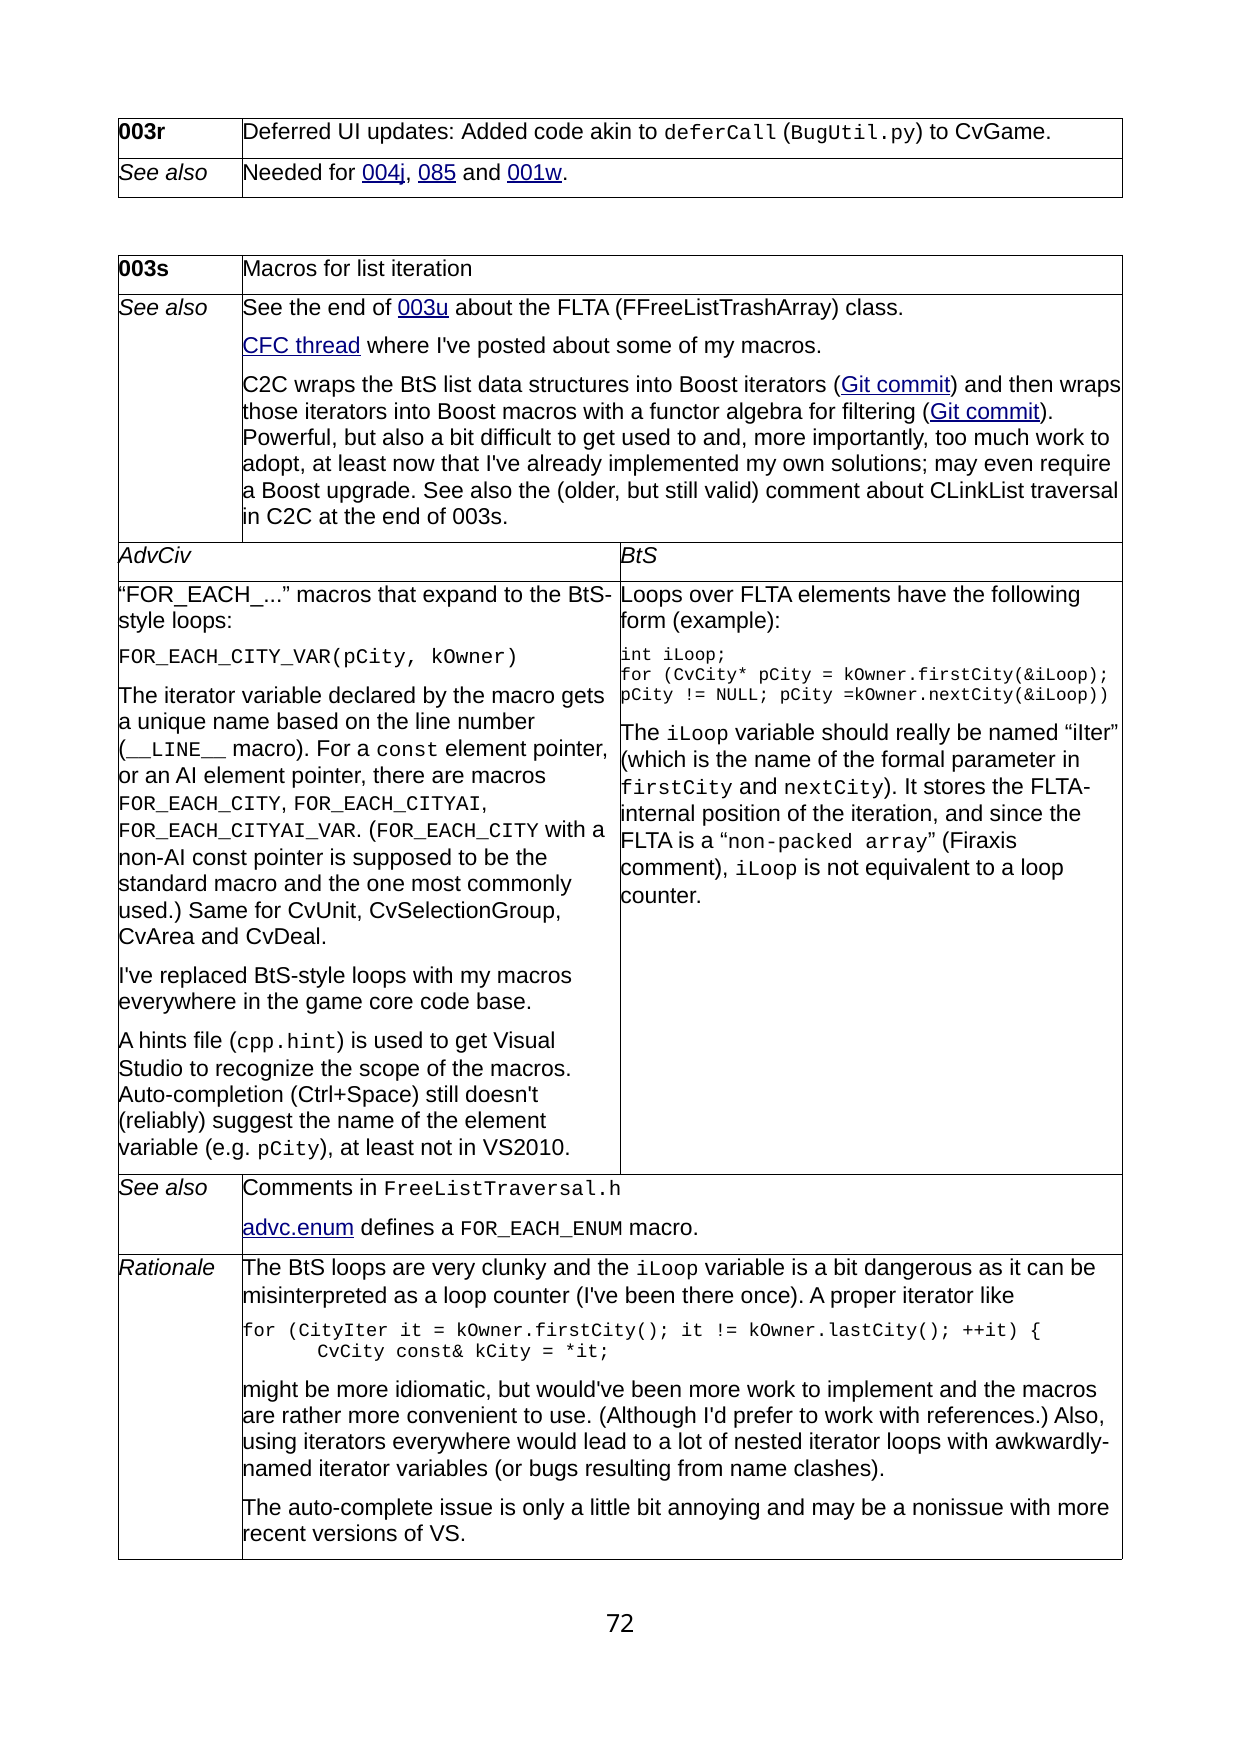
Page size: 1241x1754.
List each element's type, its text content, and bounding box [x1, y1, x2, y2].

table_cell See also [119, 159, 242, 197]
table_header 003s [119, 256, 242, 294]
table_cell See the end of 003u about the FLTA (FFreeListTrashArray) class. CFC thread where I've posted about some of my macros. C2C wraps the BtS list data structures into Boost iterators (Git commit) and then wraps those iterators into Boost macros with a functor algebra for filtering (Git commit). Powerful, but also a bit difficult to get used to and, more importantly, too much work to adopt, at least now that I've already implemented my own solutions; may even require a Boost upgrade. See also the (older, but still valid) comment about CLinkList traversal in C2C at the end of 003s. [243, 295, 1122, 542]
table_header Macros for list iteration [243, 256, 1122, 294]
table_cell Rationale [119, 1255, 242, 1558]
table_header Deferred UI updates: Added code akin to deferCall (BugUtil.py) to CvGame. [243, 119, 1122, 158]
table_cell BtS [621, 543, 1122, 581]
table_cell “FOR_EACH_...” macros that expand to the BtS-style loops: FOR_EACH_CITY_VAR(pCity, kOwner) The iterator variable declared by the macro gets a unique name based on the line number (__LINE__ macro). For a const element pointer, or an AI element pointer, there are macros FOR_EACH_CITY, FOR_EACH_CITYAI, FOR_EACH_CITYAI_VAR. (FOR_EACH_CITY with a non-AI const pointer is supposed to be the standard macro and the one most commonly used.) Same for CvUnit, CvSelectionGroup, CvArea and CvDeal. I've replaced BtS-style loops with my macros everywhere in the game core code base. A hints file (cpp.hint) is used to get Visual Studio to recognize the scope of the macros. Auto-completion (Ctrl+Space) still doesn't (reliably) suggest the name of the element variable (e.g. pCity), at least not in VS2010. [119, 582, 620, 1174]
table_cell AdvCiv [119, 543, 620, 581]
table_cell See also [119, 1175, 242, 1254]
table_cell Needed for 004j, 085 and 001w. [243, 159, 1122, 197]
table_cell Comments in FreeListTraversal.h advc.enum defines a FOR_EACH_ENUM macro. [243, 1175, 1122, 1254]
table_cell Loops over FLTA elements have the following form (example): int iLoop; for (CvCity* pCity = kOwner.firstCity(&iLoop); pCity != NULL; pCity =kOwner.nextCity(&iLoop)) The iLoop variable should really be named “iIter” (which is the name of the formal parameter in firstCity and nextCity). It stores the FLTA-internal position of the iteration, and since the FLTA is a “non-packed array” (Firaxis comment), iLoop is not equivalent to a loop counter. [621, 582, 1122, 1174]
table_cell See also [119, 295, 242, 542]
table_cell The BtS loops are very clunky and the iLoop variable is a bit dangerous as it can be misinterpreted as a loop counter (I've been there once). A proper iterator like for (CityIter it = kOwner.firstCity(); it != kOwner.lastCity(); ++it) { CvCity const& kCity = *it; might be more idiomatic, but would've been more work to implement and the macros are rather more convenient to use. (Although I'd prefer to work with references.) Also, using iterators everywhere would lead to a lot of nested iterator loops with awkwardly-named iterator variables (or bugs resulting from name clashes). The auto-complete issue is only a little bit annoying and may be a nonissue with more recent versions of VS. [243, 1255, 1122, 1558]
table_header 003r [119, 119, 242, 158]
